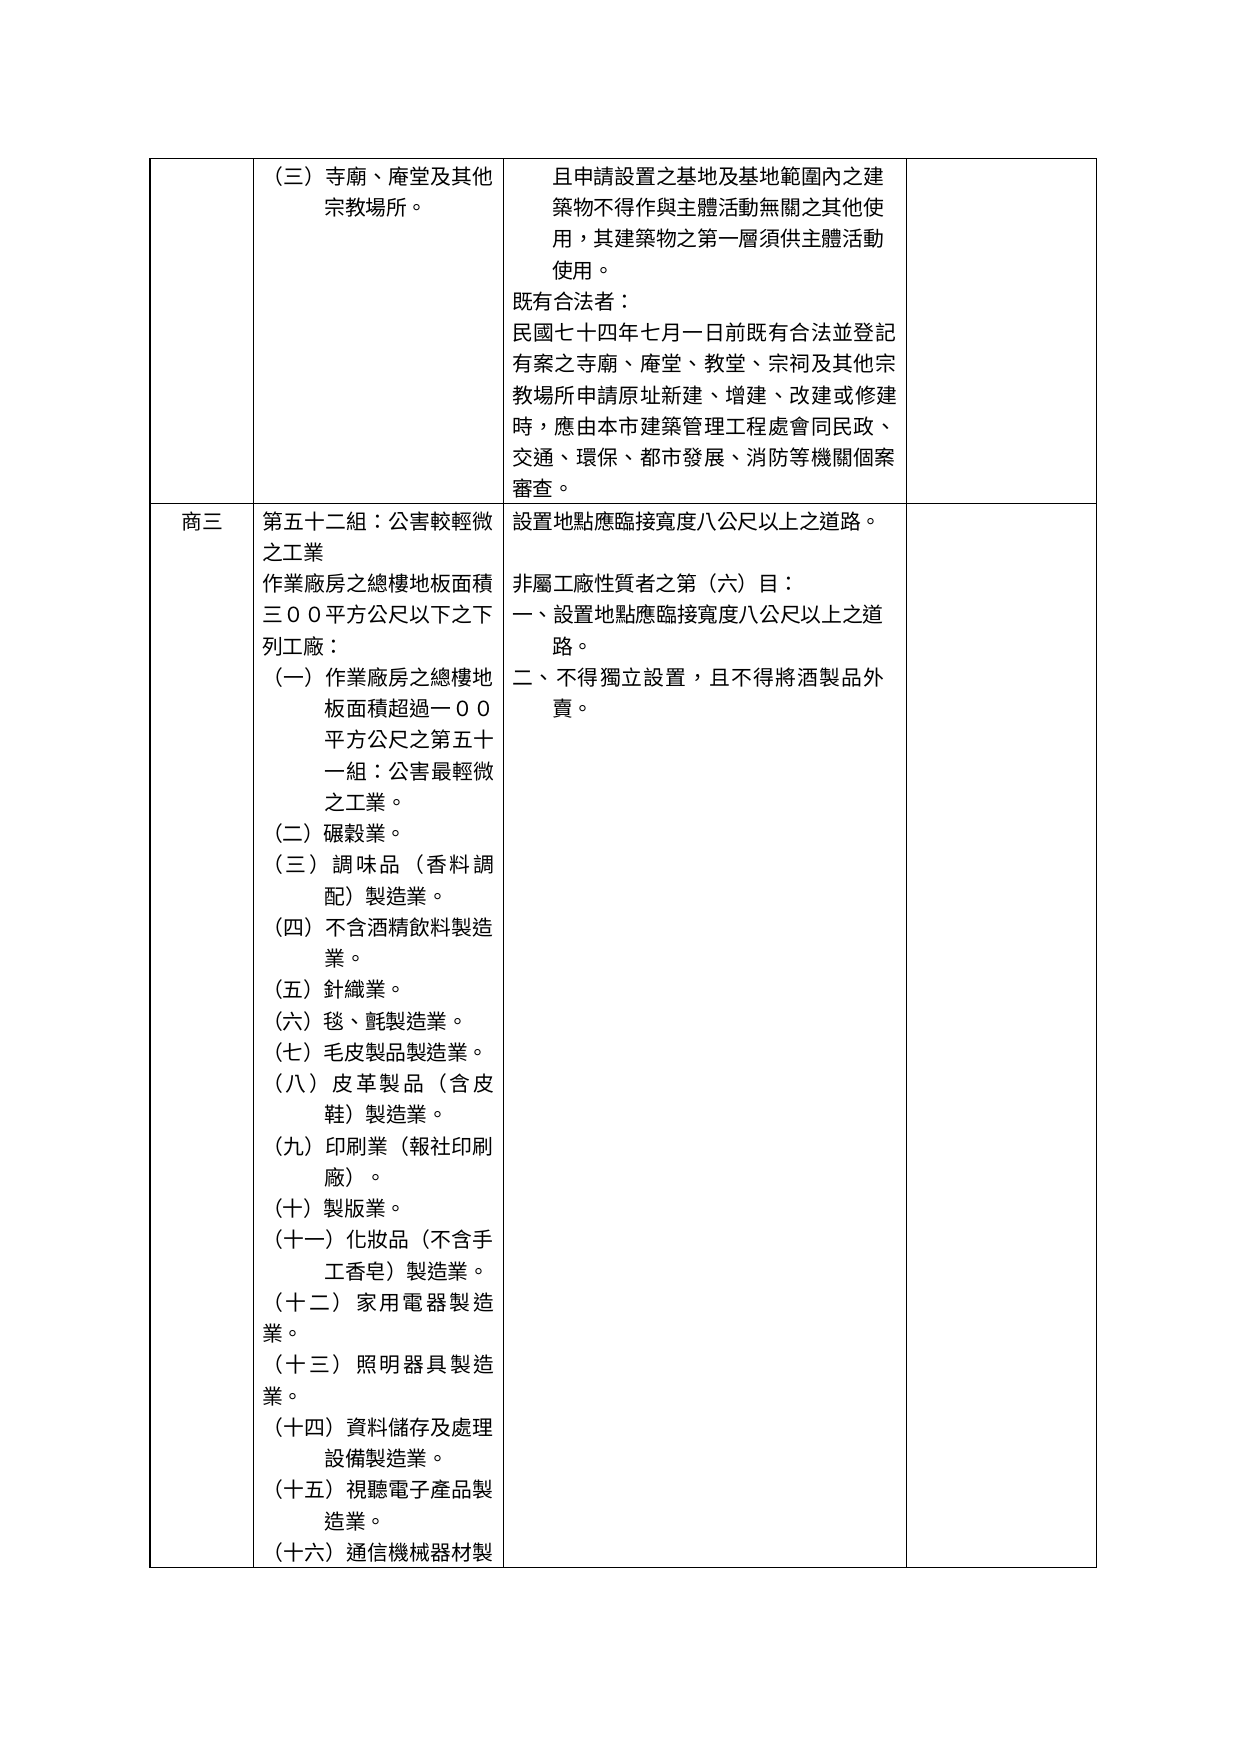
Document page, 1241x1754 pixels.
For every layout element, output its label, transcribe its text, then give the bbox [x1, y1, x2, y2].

table_cell 第五十二組：公害較輕微之工業 作業廠房之總樓地板面積三００平方公尺以下之下列工廠： （一）作業廠房之總樓地板面積超過一００平方公尺之第五十一組：公害最輕微之工業。 （二）碾穀業。 （三）調味品（香料調配）製造業。 （四）不含酒精飲料製造業。 （五）針織業。 （六）毯、氈製造業。 （七）毛皮製品製造業。 （八）皮革製品（含皮鞋）製造業。 （九）印刷業（報社印刷廠）。 （十）製版業。 （十一）化妝品（不含手工香皂）製造業。 （十二）家用電器製造業。 （十三）照明器具製造業。 （十四）資料儲存及處理設備製造業。 （十五）視聽電子產品製造業。 （十六）通信機械器材製 [254, 504, 503, 1567]
table_cell 商三 [151, 504, 253, 1567]
table_cell [151, 159, 253, 503]
table_cell 且申請設置之基地及基地範圍內之建築物不得作與主體活動無關之其他使用，其建築物之第一層須供主體活動使用。 既有合法者： 民國七十四年七月一日前既有合法並登記有案之寺廟、庵堂、教堂、宗祠及其他宗教場所申請原址新建、增建、改建或修建時，應由本市建築管理工程處會同民政、交通、環保、都市發展、消防等機關個案審查。 [504, 159, 906, 503]
table_cell [907, 504, 1096, 1567]
table_cell [907, 159, 1096, 503]
table_cell （三）寺廟、庵堂及其他宗教場所。 [254, 159, 503, 503]
table_cell 設置地點應臨接寬度八公尺以上之道路。 非屬工廠性質者之第（六）目： 一、設置地點應臨接寬度八公尺以上之道路。 二、不得獨立設置，且不得將酒製品外賣。 [504, 504, 906, 1567]
